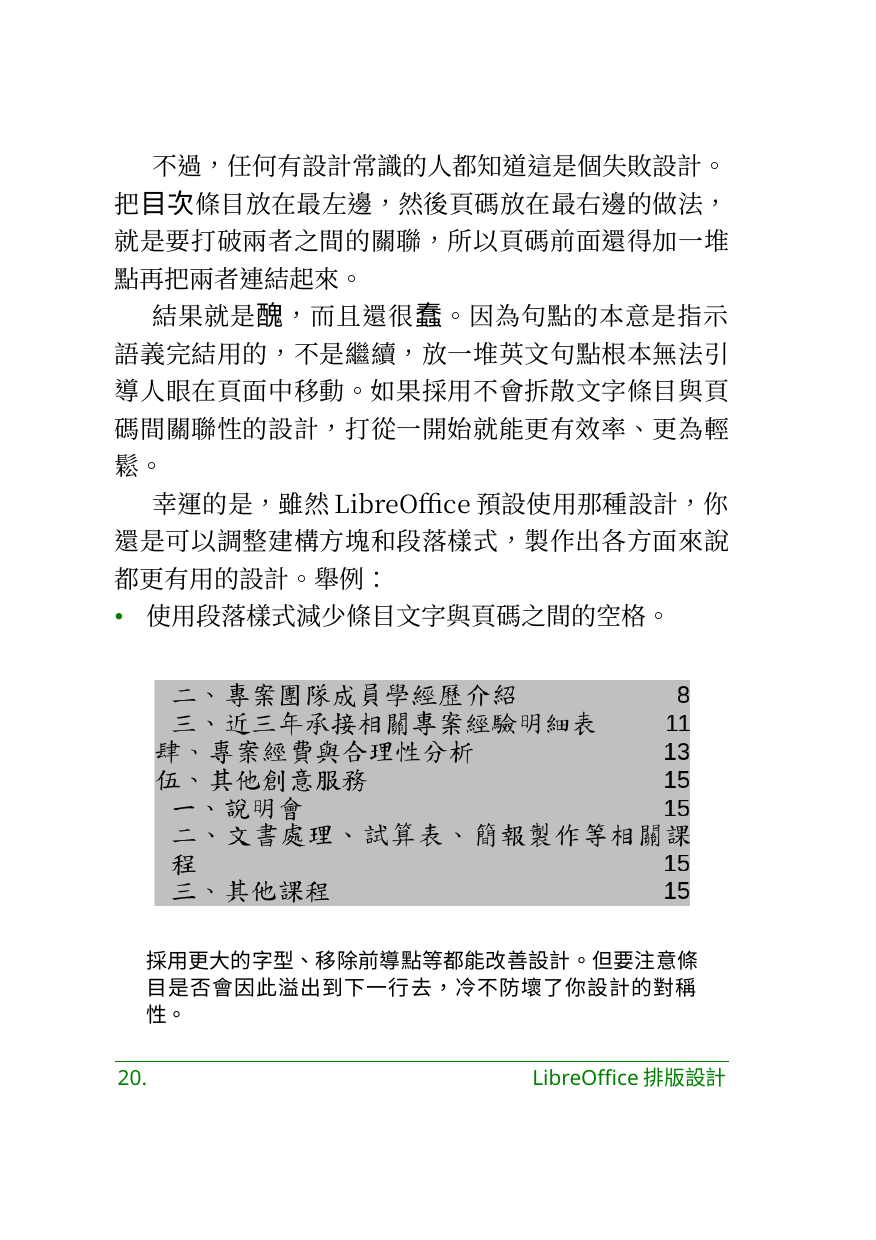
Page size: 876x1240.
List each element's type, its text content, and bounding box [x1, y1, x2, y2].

text 結果就是醜，而且還很蠢。因為句點的本意是指示語義完結用的，不是繼續，放一堆英文句點根本無法引導人眼在頁面中移動。如果採用不會拆散文字條目與頁碼間關聯性的設計，打從一開始就能更有效率、更為輕鬆。 [114, 296, 729, 483]
text 幸運的是，雖然LibreOffice預設使用那種設計，你還是可以調整建構方塊和段落樣式，製作出各方面來說都更有用的設計。舉例： [114, 483, 729, 596]
list 使用段落樣式減少條目文字與頁碼之間的空格。 [114, 596, 729, 633]
text 不過，任何有設計常識的人都知道這是個失敗設計。把目次條目放在最左邊，然後頁碼放在最右邊的做法，就是要打破兩者之間的關聯，所以頁碼前面還得加一堆點再把兩者連結起來。 [114, 146, 729, 296]
picture [150, 680, 694, 906]
table_header [146, 649, 698, 939]
table_cell 採用更大的字型、移除前導點等都能改善設計。但要注意條目是否會因此溢出到下一行去，冷不防壞了你設計的對稱性。 [146, 939, 698, 1028]
